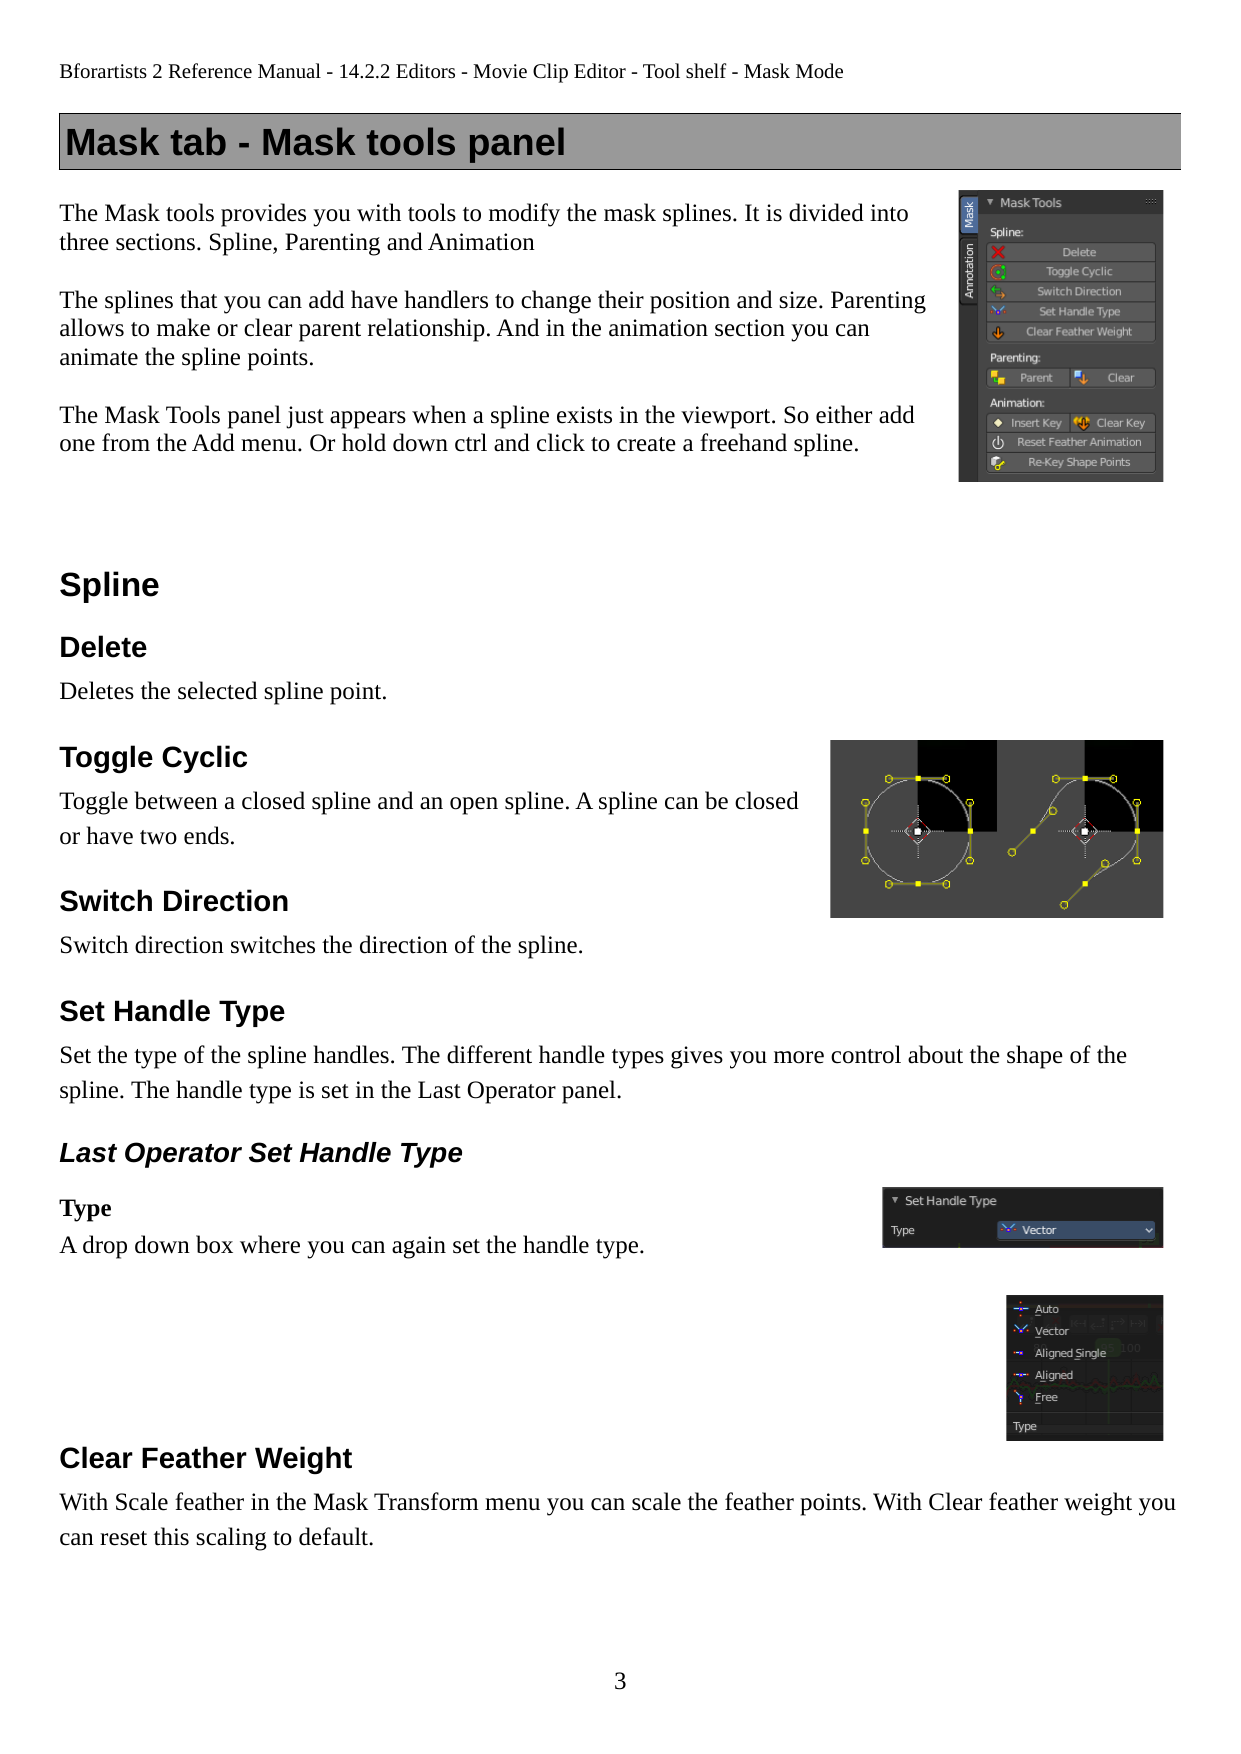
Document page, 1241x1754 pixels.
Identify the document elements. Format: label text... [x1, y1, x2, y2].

text Switch direction switches the direction of the spline. [59, 931, 1181, 959]
picture [882, 1187, 1164, 1248]
table_header Mask tab - Mask tools panel [60, 114, 1181, 169]
text With Scale feather in the Mask Transform menu you can scale the feather points. With Clear feather weight you can reset this scaling to default. [59, 1487, 1181, 1550]
subtitle [1164, 1193, 1181, 1222]
text Toggle between a closed spline and an open spline. A spline can be closed or have two ends. [59, 786, 830, 849]
picture [830, 740, 1164, 918]
subtitle Switch Direction [59, 884, 830, 918]
subtitle Clear Feather Weight [59, 1441, 1181, 1474]
text Deletes the selected spline point. [59, 676, 1181, 705]
subtitle Toggle Cyclic [59, 740, 830, 774]
text The splines that you can add have handlers to change their position and size. Parenting allows to make or clear parent relationship. And in the animation section you can animate the spline points. [59, 285, 958, 371]
picture [1006, 1295, 1164, 1441]
subtitle [1164, 884, 1181, 918]
text A drop down box where you can again set the handle type. [59, 1230, 1181, 1259]
text The Mask Tools panel just appears when a spline exists in the viewport. So either add one from the Add menu. Or hold down ctrl and click to create a freehand spline. [59, 400, 958, 457]
subtitle Last Operator Set Handle Type [59, 1137, 1181, 1168]
text The Mask tools provides you with tools to modify the mask splines. It is divided into three sections. Spline, Parenting and Animation [59, 198, 958, 256]
picture [958, 190, 1164, 482]
subtitle Type [59, 1193, 882, 1222]
subtitle [1164, 740, 1181, 774]
subtitle Delete [59, 630, 1181, 664]
subtitle Set Handle Type [59, 994, 1181, 1028]
text Set the type of the spline handles. The different handle types gives you more control about the shape of the spline. The handle type is set in the Last Operator panel. [59, 1041, 1181, 1104]
subtitle Spline [59, 564, 1181, 603]
